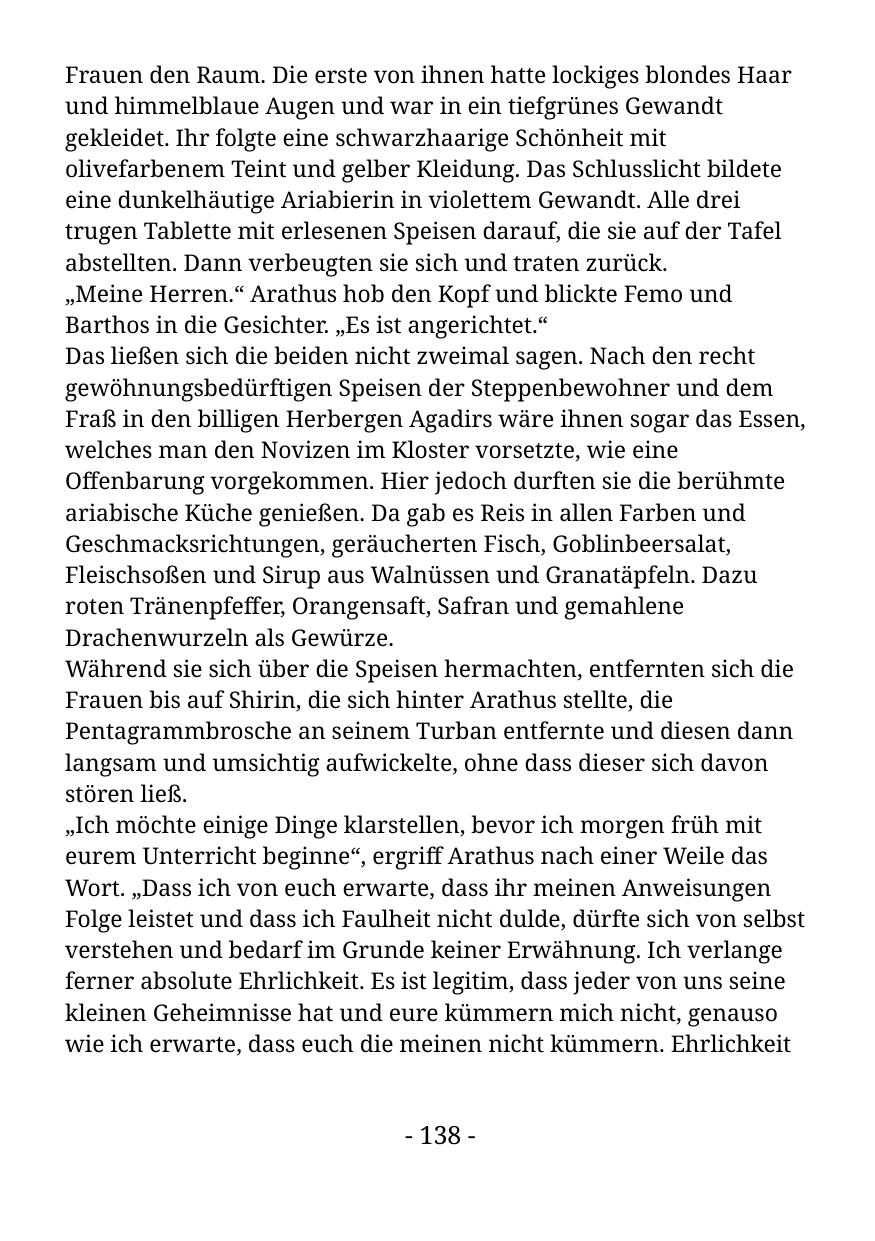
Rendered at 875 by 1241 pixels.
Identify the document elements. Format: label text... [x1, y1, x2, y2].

text Frauen den Raum. Die erste von ihnen hatte lockiges blondes Haar und himmelblaue Augen und war in ein tiefgrünes Gewandt gekleidet. Ihr folgte eine schwarzhaarige Schönheit mit olivefarbenem Teint und gelber Kleidung. Das Schlusslicht bildete eine dunkelhäutige Ariabierin in violettem Gewandt. Alle drei trugen Tablette mit erlesenen Speisen darauf, die sie auf der Tafel abstellten. Dann verbeugten sie sich und traten zurück. „Meine Herren.“ Arathus hob den Kopf und blickte Femo und Barthos in die Gesichter. „Es ist angerichtet.“ Das ließen sich die beiden nicht zweimal sagen. Nach den recht gewöhnungsbedürftigen Speisen der Steppenbewohner und dem Fraß in den billigen Herbergen Agadirs wäre ihnen sogar das Essen, welches man den Novizen im Kloster vorsetzte, wie eine Offenbarung vorgekommen. Hier jedoch durften sie die berühmte ariabische Küche genießen. Da gab es Reis in allen Farben und Geschmacksrichtungen, geräucherten Fisch, Goblinbeersalat, Fleischsoßen und Sirup aus Walnüssen und Granatäpfeln. Dazu roten Tränenpfeffer, Orangensaft, Safran und gemahlene Drachenwurzeln als Gewürze. Während sie sich über die Speisen hermachten, entfernten sich die Frauen bis auf Shirin, die sich hinter Arathus stellte, die Pentagrammbrosche an seinem Turban entfernte und diesen dann langsam und umsichtig aufwickelte, ohne dass dieser sich davon stören ließ. „Ich möchte einige Dinge klarstellen, bevor ich morgen früh mit eurem Unterricht beginne“, ergriff Arathus nach einer Weile das Wort. „Dass ich von euch erwarte, dass ihr meinen Anweisungen Folge leistet und dass ich Faulheit nicht dulde, dürfte sich von selbst verstehen und bedarf im Grunde keiner Erwähnung. Ich verlange ferner absolute Ehrlichkeit. Es ist legitim, dass jeder von uns seine kleinen Geheimnisse hat und eure kümmern mich nicht, genauso wie ich erwarte, dass euch die meinen nicht kümmern. Ehrlichkeit [65, 59, 809, 1059]
